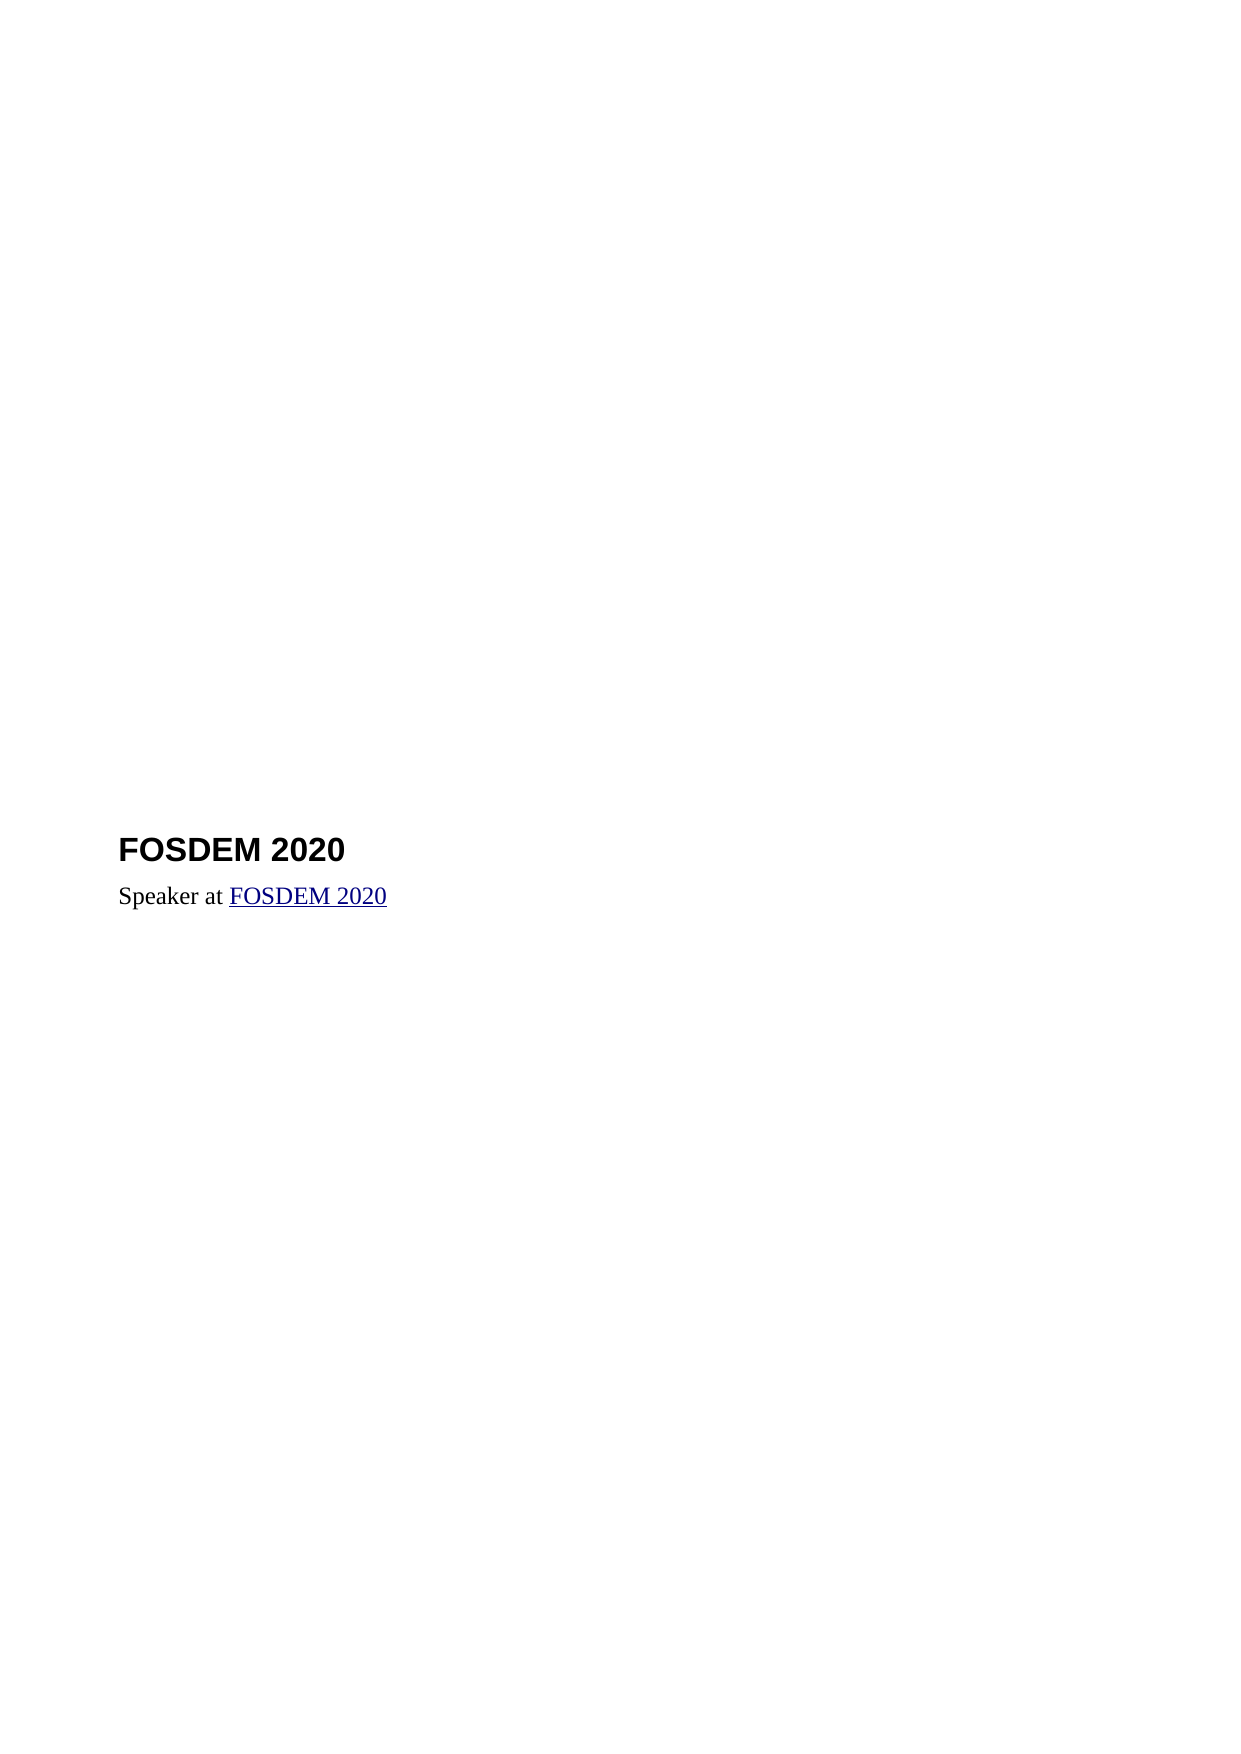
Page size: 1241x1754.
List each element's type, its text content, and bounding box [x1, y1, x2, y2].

text Speaker at FOSDEM 2020 [118, 881, 1122, 910]
subtitle FOSDEM 2020 [118, 830, 1122, 868]
